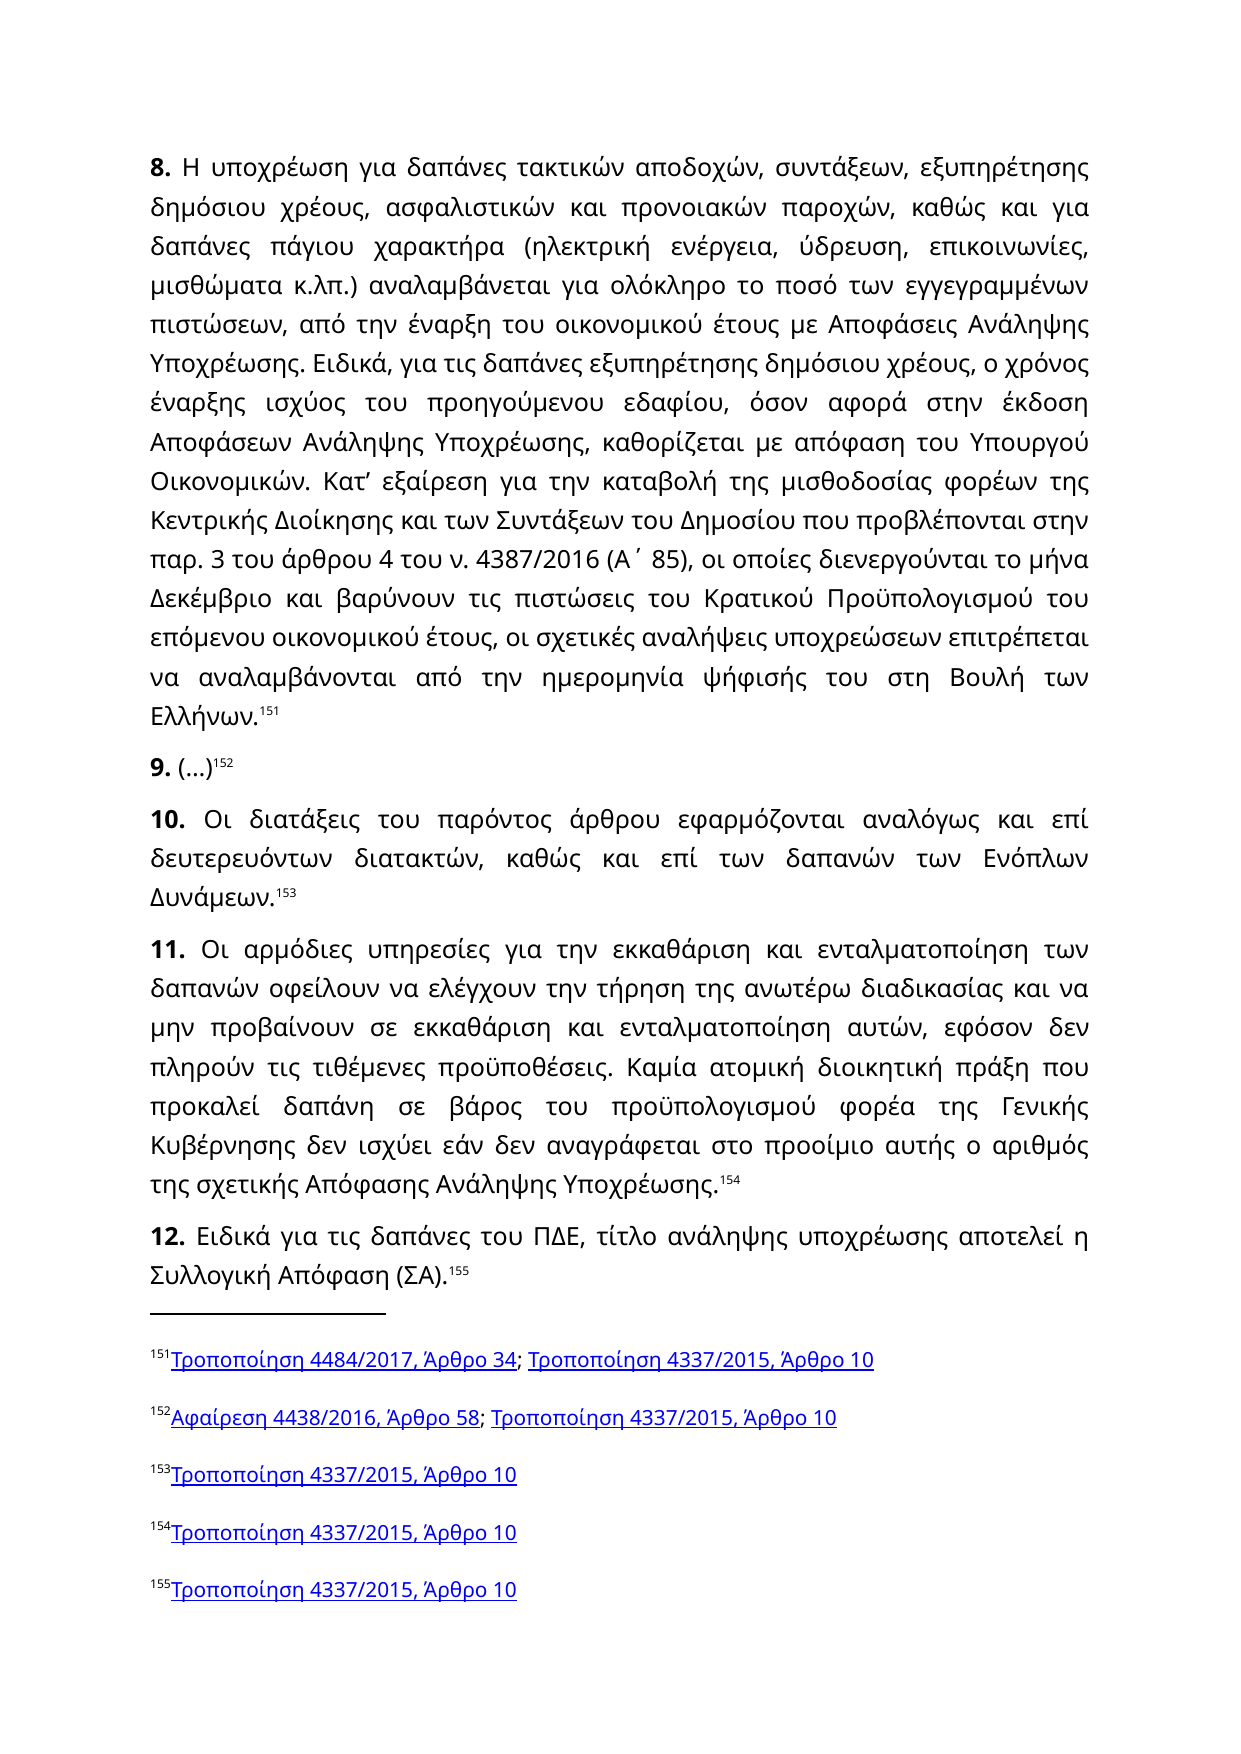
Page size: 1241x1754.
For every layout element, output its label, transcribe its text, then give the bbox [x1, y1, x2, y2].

text Τροποποίηση 4337/2015, Άρθρο 10 [150, 1460, 1090, 1489]
text 11. Οι αρμόδιες υπηρεσίες για την εκκαθάριση και ενταλματοποίηση των δαπανών οφείλουν να ελέγχουν την τήρηση της ανωτέρω διαδικασίας και να μην προβαίνουν σε εκκαθάριση και ενταλματοποίηση αυτών, εφόσον δεν πληρούν τις τιθέμενες προϋποθέσεις. Καμία ατομική διοικητική πράξη που προκαλεί δαπάνη σε βάρος του προϋπολογισμού φορέα της Γενικής Κυβέρνησης δεν ισχύει εάν δεν αναγράφεται στο προοίμιο αυτής ο αριθμός της σχετικής Απόφασης Ανάληψης Υποχρέωσης. [150, 932, 1090, 1201]
text 10. Οι διατάξεις του παρόντος άρθρου εφαρμόζονται αναλόγως και επί δευτερευόντων διατακτών, καθώς και επί των δαπανών των Ενόπλων Δυνάμεων. [150, 802, 1090, 914]
text Τροποποίηση 4337/2015, Άρθρο 10 [150, 1518, 1090, 1546]
text 8. Η υποχρέωση για δαπάνες τακτικών αποδοχών, συντάξεων, εξυπηρέτησης δημόσιου χρέους, ασφαλιστικών και προνοιακών παροχών, καθώς και για δαπάνες πάγιου χαρακτήρα (ηλεκτρική ενέργεια, ύδρευση, επικοινωνίες, μισθώματα κ.λπ.) αναλαμβάνεται για ολόκληρο το ποσό των εγγεγραμμένων πιστώσεων, από την έναρξη του οικονομικού έτους με Αποφάσεις Ανάληψης Υποχρέωσης. Ειδικά, για τις δαπάνες εξυπηρέτησης δημόσιου χρέους, ο χρόνος έναρξης ισχύος του προηγούμενου εδαφίου, όσον αφορά στην έκδοση Αποφάσεων Ανάληψης Υποχρέωσης, καθορίζεται με απόφαση του Υπουργού Οικονομικών. Κατ’ εξαίρεση για την καταβολή της µισθοδοσίας φορέων της Κεντρικής Διοίκησης και των Συντάξεων του Δηµοσίου που προβλέπονται στην παρ. 3 του άρθρου 4 του ν. 4387/2016 (Α΄ 85), οι οποίες διενεργούνται το µήνα Δεκέµβριο και βαρύνουν τις πιστώσεις του Κρατικού Προϋπολογισµού του επόµενου οικονοµικού έτους, οι σχετικές αναλήψεις υποχρεώσεων επιτρέπεται να αναλαµβάνονται από την ηµεροµηνία ψήφισής του στη Βουλή των Ελλήνων. [150, 150, 1090, 732]
text 12. Ειδικά για τις δαπάνες του ΠΔΕ, τίτλο ανάληψης υποχρέωσης αποτελεί η Συλλογική Απόφαση (ΣΑ). [150, 1218, 1090, 1292]
text Τροποποίηση 4484/2017, Άρθρο 34; Τροποποίηση 4337/2015, Άρθρο 10 [150, 1345, 1090, 1373]
text Αφαίρεση 4438/2016, Άρθρο 58; Τροποποίηση 4337/2015, Άρθρο 10 [150, 1403, 1090, 1431]
text 9. (…) [150, 750, 1090, 784]
text Τροποποίηση 4337/2015, Άρθρο 10 [150, 1576, 1090, 1604]
